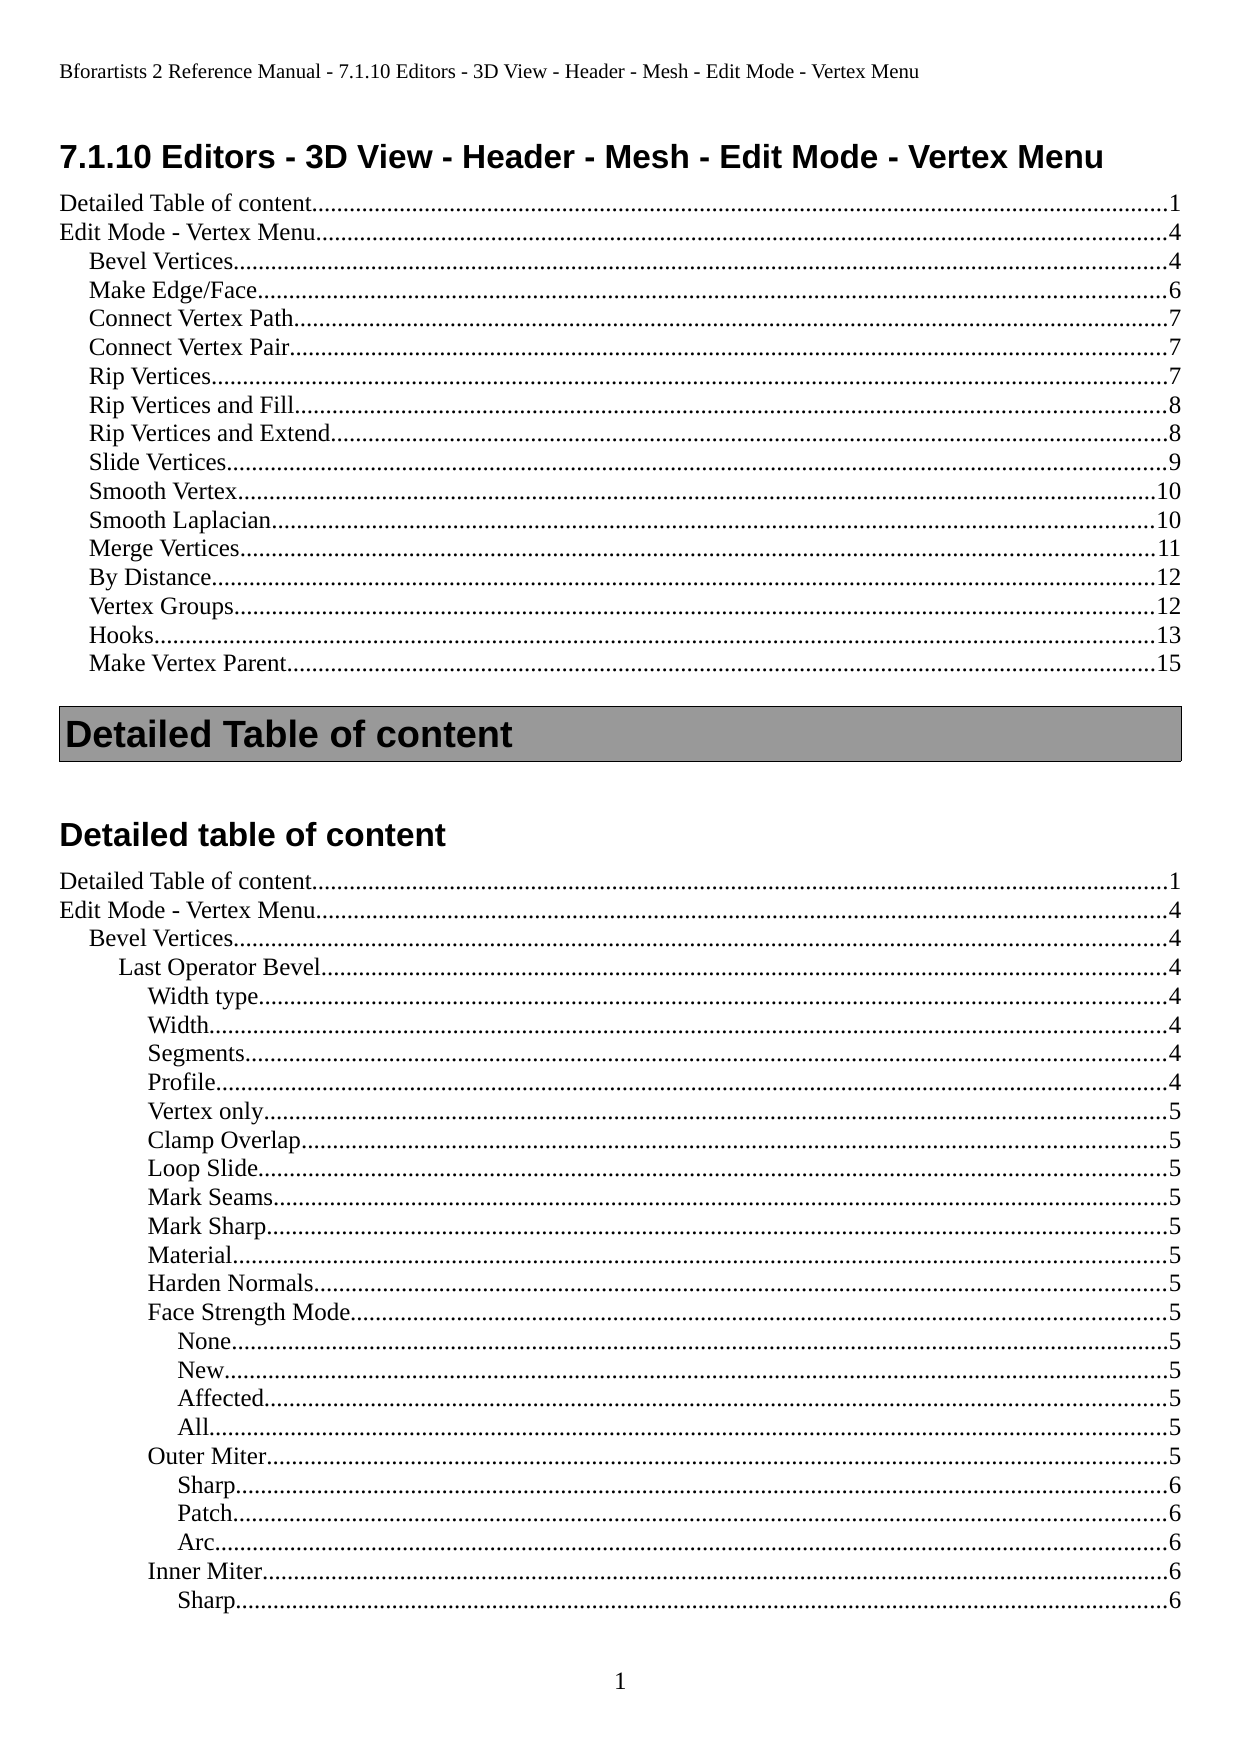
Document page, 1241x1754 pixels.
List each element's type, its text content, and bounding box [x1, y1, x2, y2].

text Smooth Laplacian 10 [88, 505, 1181, 533]
text Merge Vertices 11 [88, 533, 1181, 562]
text Harden Normals 5 [147, 1268, 1181, 1297]
text Make Vertex Parent 15 [88, 648, 1181, 677]
text Outer Miter 5 [147, 1441, 1181, 1470]
text Connect Vertex Path 7 [88, 303, 1181, 332]
text Mark Sharp 5 [147, 1211, 1181, 1240]
text Affected 5 [177, 1383, 1181, 1412]
text Detailed Table of content 1 [59, 188, 1181, 217]
text Material 5 [147, 1240, 1181, 1268]
text Edit Mode - Vertex Menu 4 [59, 217, 1181, 246]
text Make Edge/Face 6 [88, 275, 1181, 303]
subtitle Detailed table of content [59, 815, 1181, 853]
text Last Operator Bevel 4 [118, 952, 1181, 981]
text Rip Vertices and Extend 8 [88, 418, 1181, 447]
text Loop Slide 5 [147, 1153, 1181, 1182]
text Segments 4 [147, 1038, 1181, 1067]
text By Distance 12 [88, 562, 1181, 591]
text Arc 6 [177, 1527, 1181, 1556]
text Sharp 6 [177, 1470, 1181, 1498]
text Patch 6 [177, 1498, 1181, 1527]
text Bevel Vertices 4 [88, 246, 1181, 275]
text Rip Vertices and Fill 8 [88, 390, 1181, 418]
text Vertex only 5 [147, 1096, 1181, 1125]
text Clamp Overlap 5 [147, 1125, 1181, 1153]
text None 5 [177, 1326, 1181, 1355]
text Connect Vertex Pair 7 [88, 332, 1181, 361]
table_header Detailed Table of content [60, 707, 1181, 761]
text Profile 4 [147, 1067, 1181, 1096]
text All 5 [177, 1412, 1181, 1441]
text Rip Vertices 7 [88, 361, 1181, 390]
text Vertex Groups 12 [88, 591, 1181, 620]
text Face Strength Mode 5 [147, 1297, 1181, 1326]
text New 5 [177, 1355, 1181, 1383]
text Width 4 [147, 1010, 1181, 1038]
text Edit Mode - Vertex Menu 4 [59, 895, 1181, 923]
text Mark Seams 5 [147, 1182, 1181, 1211]
text Smooth Vertex 10 [88, 476, 1181, 505]
text Bevel Vertices 4 [88, 923, 1181, 952]
subtitle 7.1.10 Editors - 3D View - Header - Mesh - Edit Mode - Vertex Menu [59, 138, 1181, 176]
text Detailed Table of content 1 [59, 866, 1181, 895]
text Slide Vertices 9 [88, 447, 1181, 476]
text Sharp 6 [177, 1585, 1181, 1613]
text Width type 4 [147, 981, 1181, 1010]
text Inner Miter 6 [147, 1556, 1181, 1585]
text Hooks 13 [88, 620, 1181, 648]
